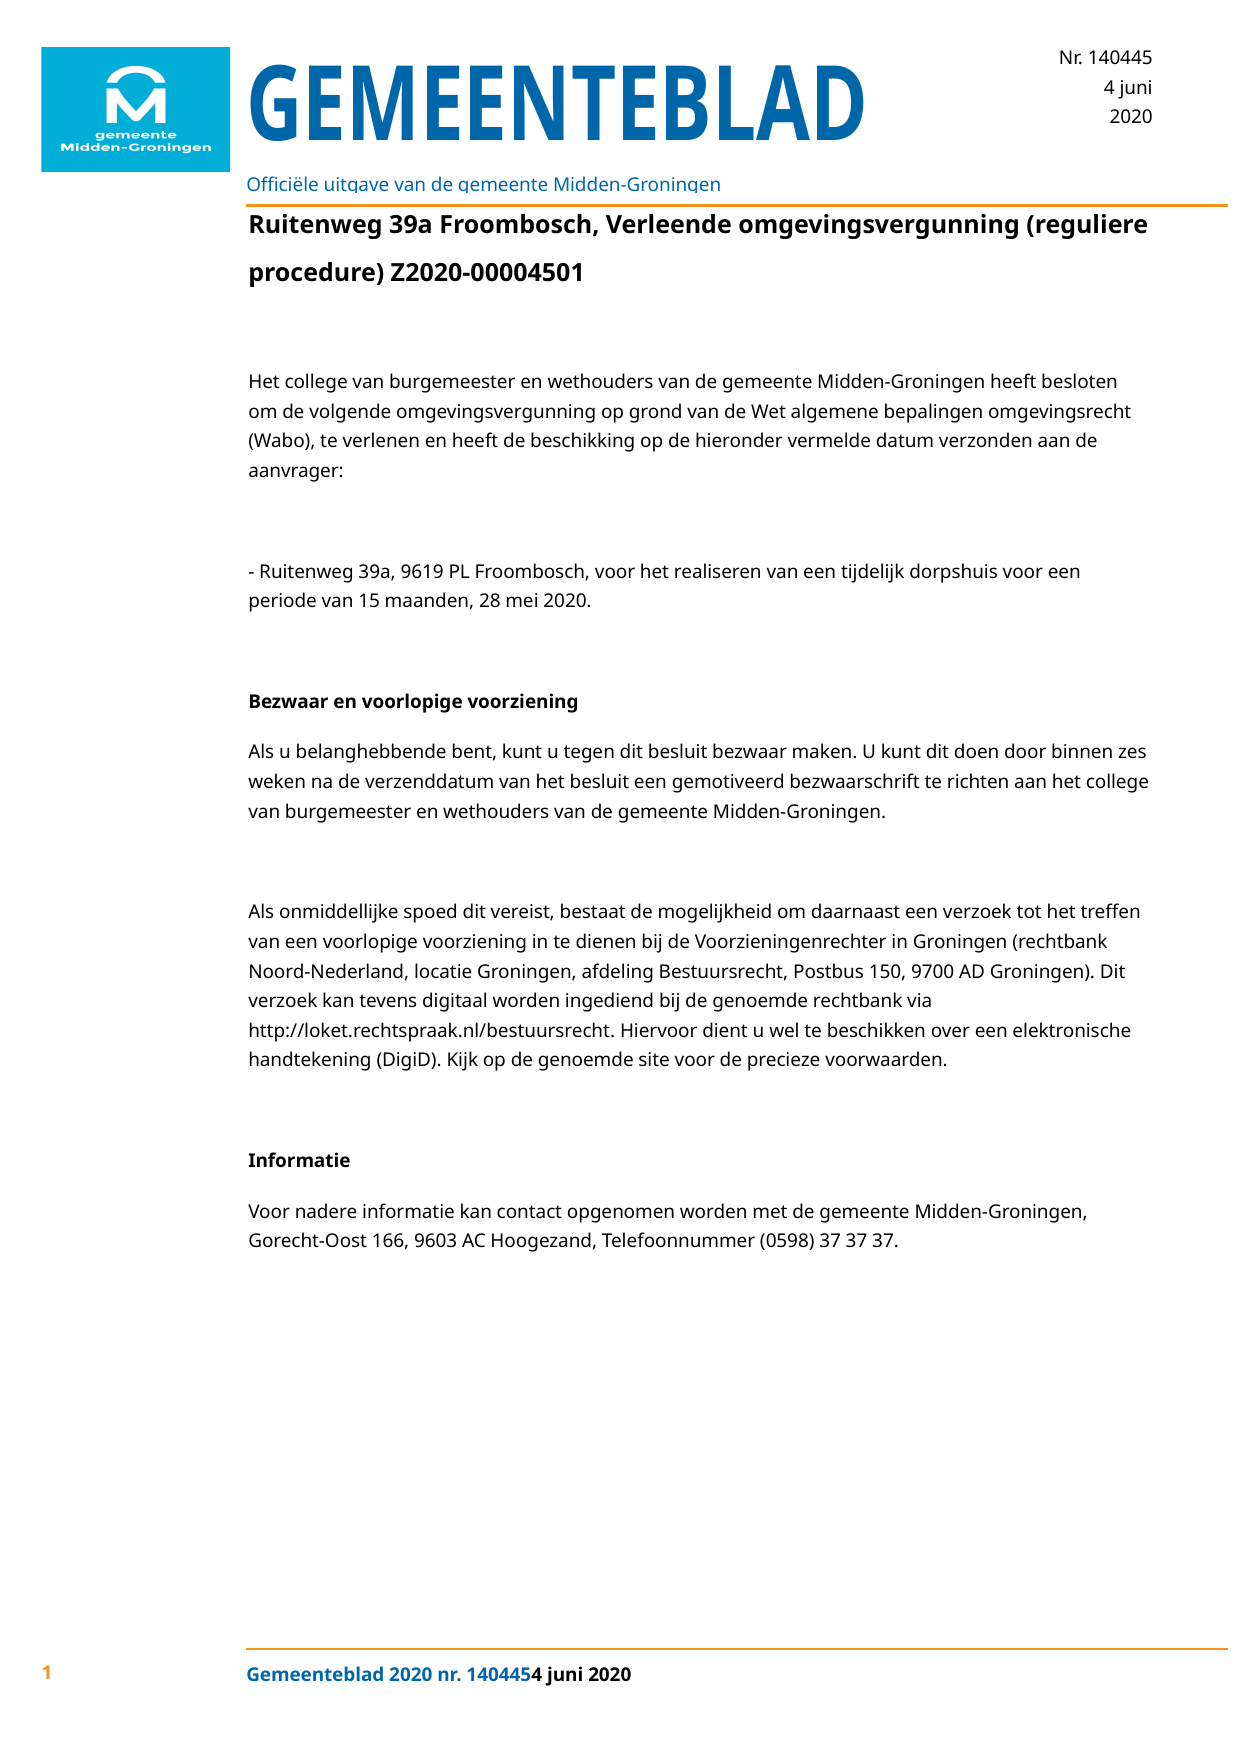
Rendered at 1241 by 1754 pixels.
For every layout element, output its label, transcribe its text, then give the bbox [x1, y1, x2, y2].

picture [108, 66, 164, 82]
text Als u belanghebbende bent, kunt u tegen dit besluit bezwaar maken. U kunt dit doen door binnen zes weken na de verzenddatum van het besluit een gemotiveerd bezwaarschrift te richten aan het college van burgemeester en wethouders van de gemeente Midden-Groningen. [248, 739, 1152, 824]
text Informatie [248, 1147, 1152, 1173]
picture [107, 89, 165, 122]
text Als onmiddellijke spoed dit vereist, bestaat de mogelijkheid om daarnaast een verzoek tot het treffen van een voorlopige voorziening in te dienen bij de Voorzieningenrechter in Groningen (rechtbank Noord-Nederland, locatie Groningen, afdeling Bestuursrecht, Postbus 150, 9700 AD Groningen). Dit verzoek kan tevens digitaal worden ingediend bij de genoemde rechtbank via http://loket.rechtspraak.nl/bestuursrecht. Hiervoor dient u wel te beschikken over een elektronische handtekening (DigiD). Kijk op de genoemde site voor de precieze voorwaarden. [248, 899, 1152, 1072]
text Voor nadere informatie kan contact opgenomen worden met de gemeente Midden-Groningen, Gorecht-Oost 166, 9603 AC Hoogezand, Telefoonnummer (0598) 37 37 37. [248, 1198, 1152, 1253]
text Het college van burgemeester en wethouders van de gemeente Midden-Groningen heeft besloten om de volgende omgevingsvergunning op grond van de Wet algemene bepalingen omgevingsrecht (Wabo), te verlenen en heeft de beschikking op de hieronder vermelde datum verzonden aan de aanvrager: [248, 368, 1152, 483]
picture [184, 146, 190, 153]
text Bezwaar en voorlopige voorziening [248, 688, 1152, 714]
text Ruitenweg 39a Froombosch, Verleende omgevingsvergunning (reguliere procedure) Z2020-00004501 [248, 207, 1152, 288]
text - Ruitenweg 39a, 9619 PL Froombosch, voor het realiseren van een tijdelijk dorpshuis voor een periode van 15 maanden, 28 mei 2020. [248, 558, 1152, 613]
